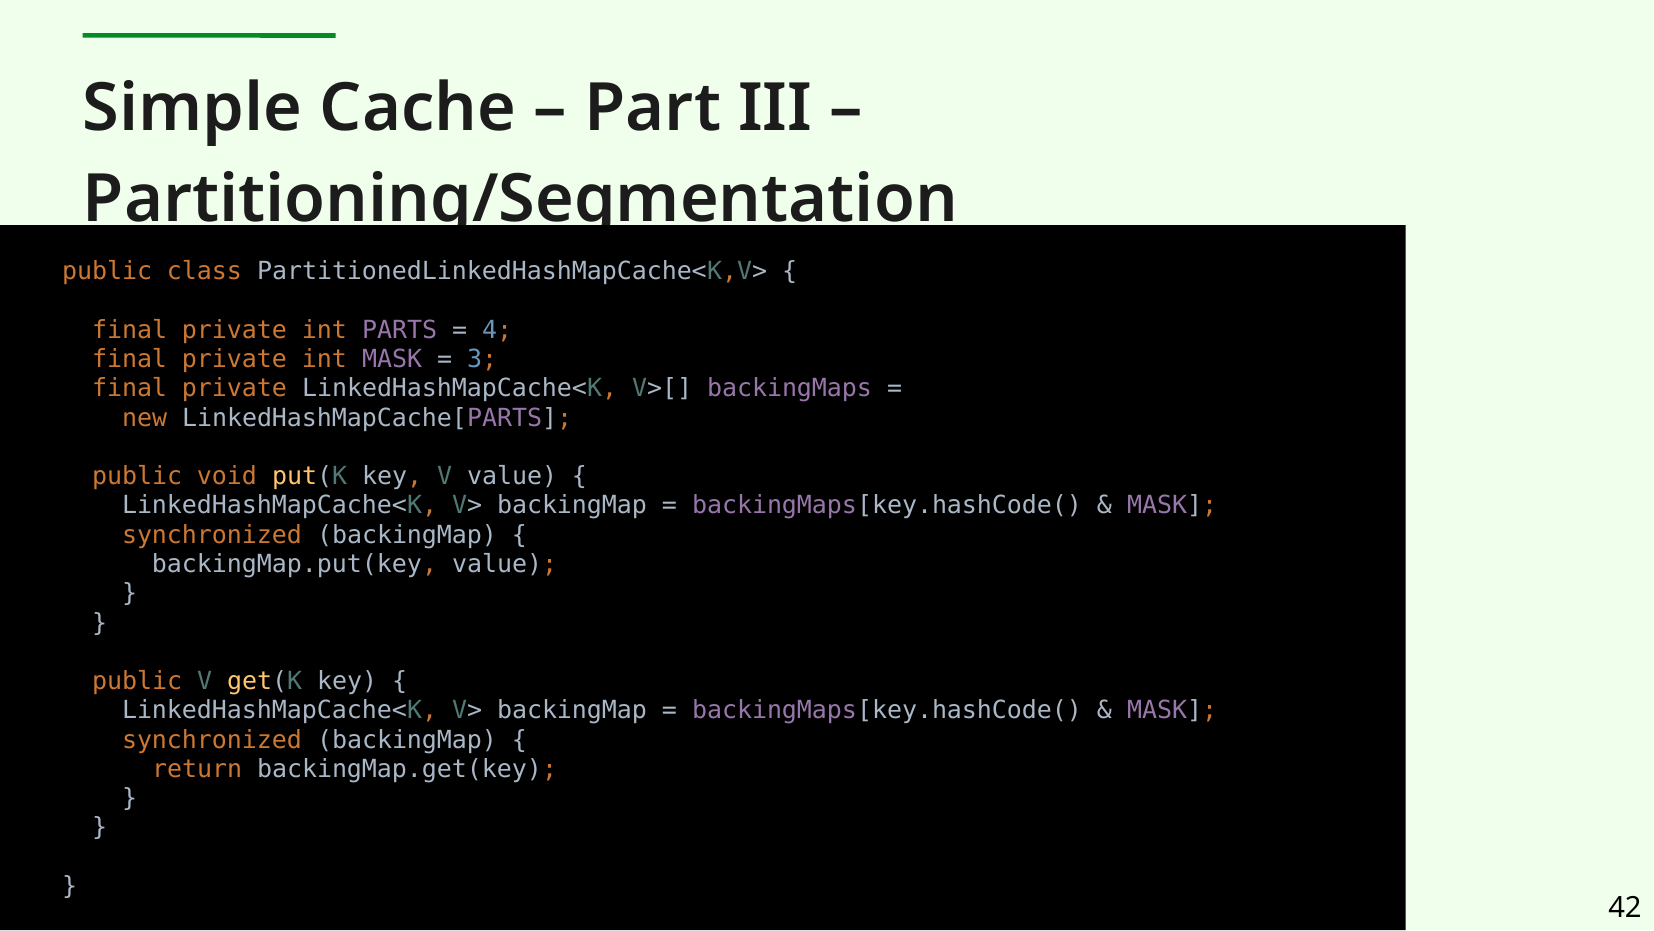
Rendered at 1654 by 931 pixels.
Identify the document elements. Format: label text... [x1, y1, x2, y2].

text_box [0, 225, 1406, 931]
title Simple Cache – Part III – Partitioning/Segmentation [82, 59, 1571, 193]
text_box public class PartitionedLinkedHashMapCache<K,V> { final private int PARTS = 4; final private int MASK = 3; final private LinkedHashMapCache<K, V>[] backingMaps = new LinkedHashMapCache[PARTS]; public void put(K key, V value) { LinkedHashMapCache<K, V> backingMap = backingMaps[key.hashCode() & MASK]; synchronized (backingMap) { backingMap.put(key, value); } } public V get(K key) { LinkedHashMapCache<K, V> backingMap = backingMaps[key.hashCode() & MASK]; synchronized (backingMap) { return backingMap.get(key); } } } [47, 248, 1359, 908]
